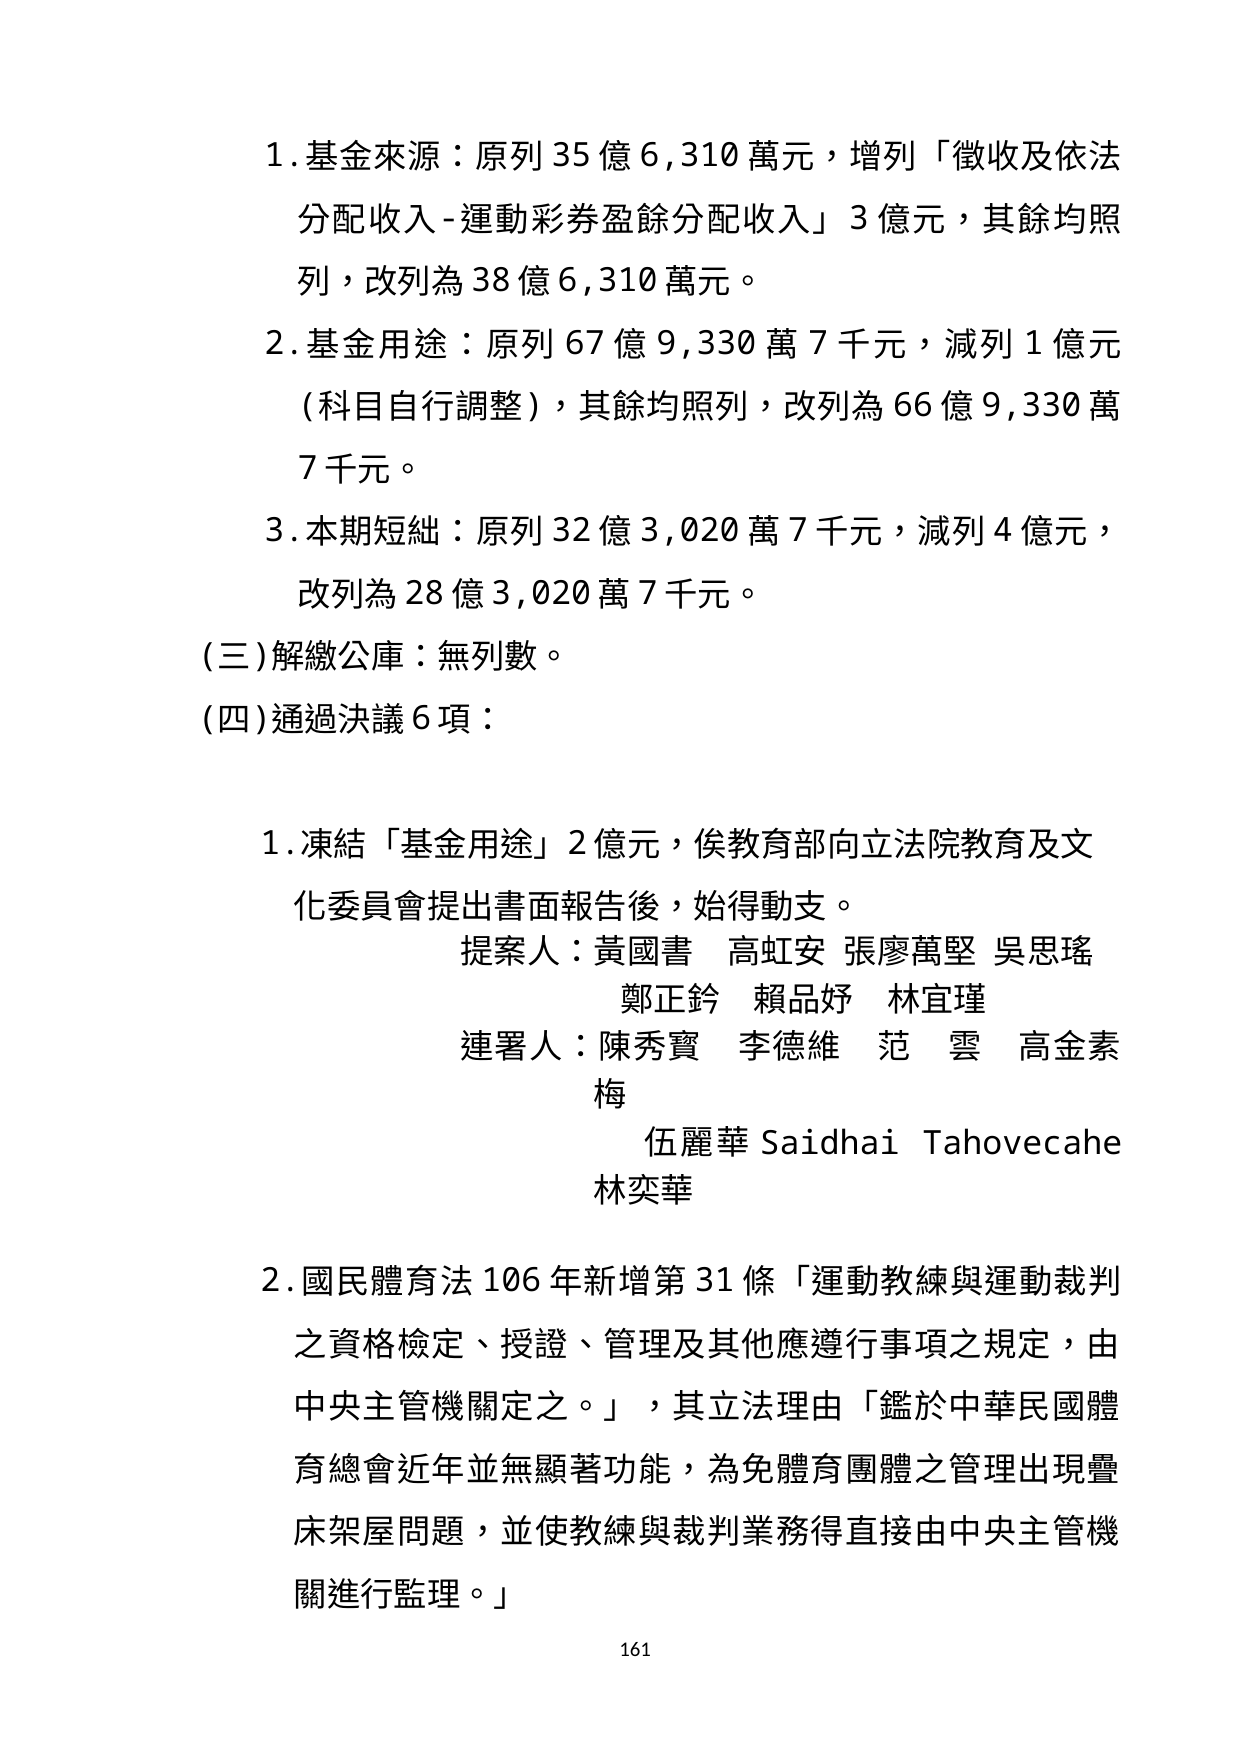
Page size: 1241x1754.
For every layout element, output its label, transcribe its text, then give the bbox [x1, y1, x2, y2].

text 3.本期短絀：原列32億3,020萬7千元，減列4億元，改列為28億3,020萬7千元。 [264, 487, 1122, 612]
text (三)解繳公庫：無列數。 [198, 612, 1122, 675]
text 2.國民體育法106年新增第31條「運動教練與運動裁判之資格檢定、授證、管理及其他應遵行事項之規定，由中央主管機關定之。」，其立法理由「鑑於中華民國體育總會近年並無顯著功能，為免體育團體之管理出現疊床架屋問題，並使教練與裁判業務得直接由中央主管機關進行監理。」 [260, 1237, 1122, 1612]
text 連署人：陳秀寳 李德維 范 雲 高金素梅 [460, 1021, 1122, 1116]
text (四)通過決議6項： [198, 675, 1122, 737]
text 伍麗華Saidhai Tahovecahe 林奕華 [460, 1116, 1122, 1212]
text 1.凍結「基金用途」2億元，俟教育部向立法院教育及文化委員會提出書面報告後，始得動支。 [260, 800, 1122, 925]
text 提案人：黃國書 高虹安 張廖萬堅 吳思瑤 [460, 925, 1122, 973]
text 鄭正鈐 賴品妤 林宜瑾 [460, 973, 1122, 1021]
text 2.基金用途：原列67億9,330萬7千元，減列1億元(科目自行調整)，其餘均照列，改列為66億9,330萬7千元。 [264, 300, 1122, 487]
text 1.基金來源：原列35億6,310萬元，增列「徵收及依法分配收入-運動彩券盈餘分配收入」3億元，其餘均照列，改列為38億6,310萬元。 [264, 112, 1122, 300]
